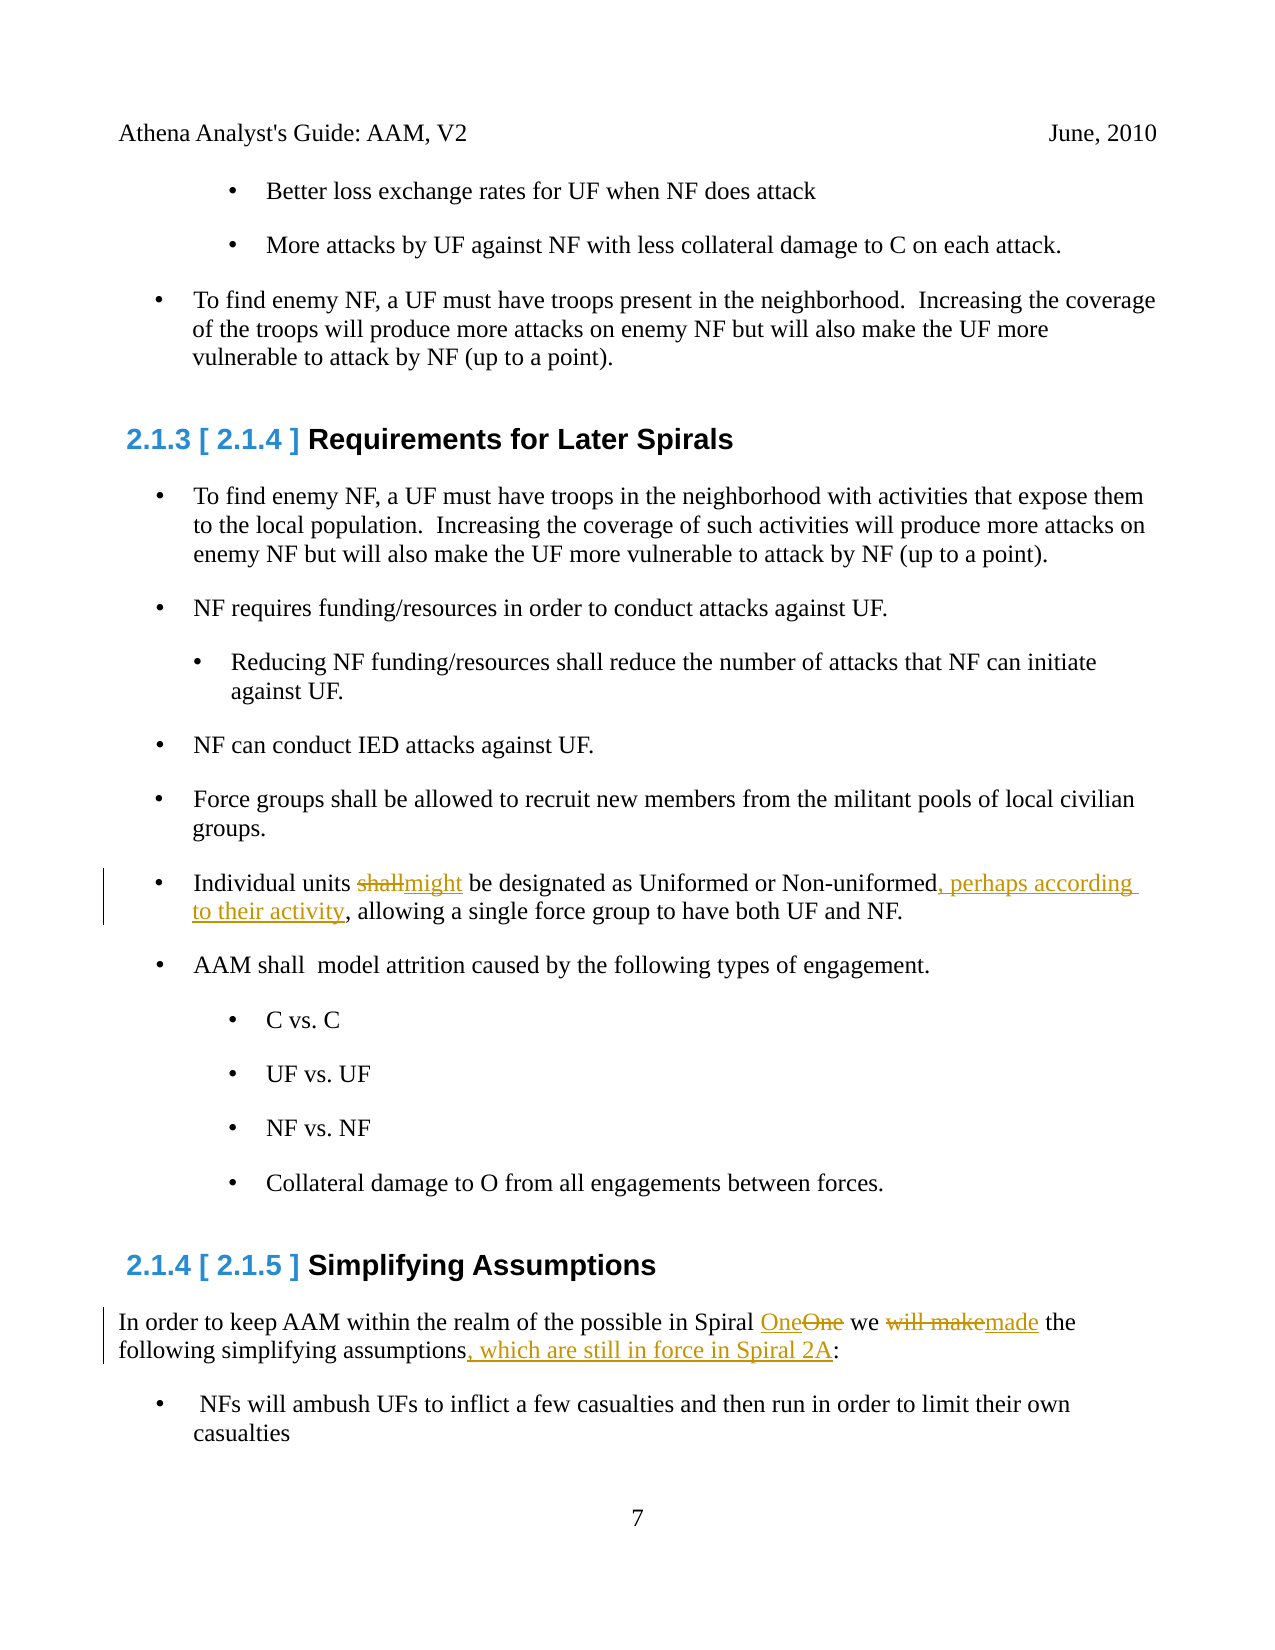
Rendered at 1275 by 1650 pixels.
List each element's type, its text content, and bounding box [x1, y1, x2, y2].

list NF requires funding/resources in order to conduct attacks against UF. [156, 593, 1157, 622]
list Individual units might be designated as Uniformed or Non-uniformed, perhaps according to their activity, allowing a single force group to have both UF and NF. [154, 868, 1157, 925]
list To find enemy NF, a UF must have troops in the neighborhood with activities that expose them to the local population. Increasing the coverage of such activities will produce more attacks on enemy NF but will also make the UF more vulnerable to attack by NF (up to a point). [156, 481, 1157, 567]
list UF vs. UF [228, 1059, 1157, 1088]
list NFs will ambush UFs to inflict a few casualties and then run in order to limit their own casualties [156, 1389, 1157, 1447]
list Force groups shall be allowed to recruit new members from the militant pools of local civilian groups. [154, 784, 1157, 842]
list Better loss exchange rates for UF when NF does attack [228, 176, 1157, 205]
subtitle Simplifying Assumptions [118, 1247, 1157, 1281]
list NF vs. NF [228, 1113, 1157, 1142]
list AAM shall model attrition caused by the following types of engagement. [156, 951, 1157, 979]
text In order to keep AAM within the realm of the possible in Spiral One we made the following simplifying assumptions, which are still in force in Spiral 2A: [118, 1307, 1157, 1364]
subtitle Requirements for Later Spirals [118, 422, 1157, 456]
list More attacks by UF against NF with less collateral damage to C on each attack. [228, 231, 1157, 259]
list NF can conduct IED attacks against UF. [156, 730, 1157, 759]
list To find enemy NF, a UF must have troops present in the neighborhood. Increasing the coverage of the troops will produce more attacks on enemy NF but will also make the UF more vulnerable to attack by NF (up to a point). [154, 285, 1157, 371]
list C vs. C [228, 1005, 1157, 1034]
list Collateral damage to O from all engagements between forces. [228, 1168, 1157, 1196]
list Reducing NF funding/resources shall reduce the number of attacks that NF can initiate against UF. [193, 647, 1157, 705]
